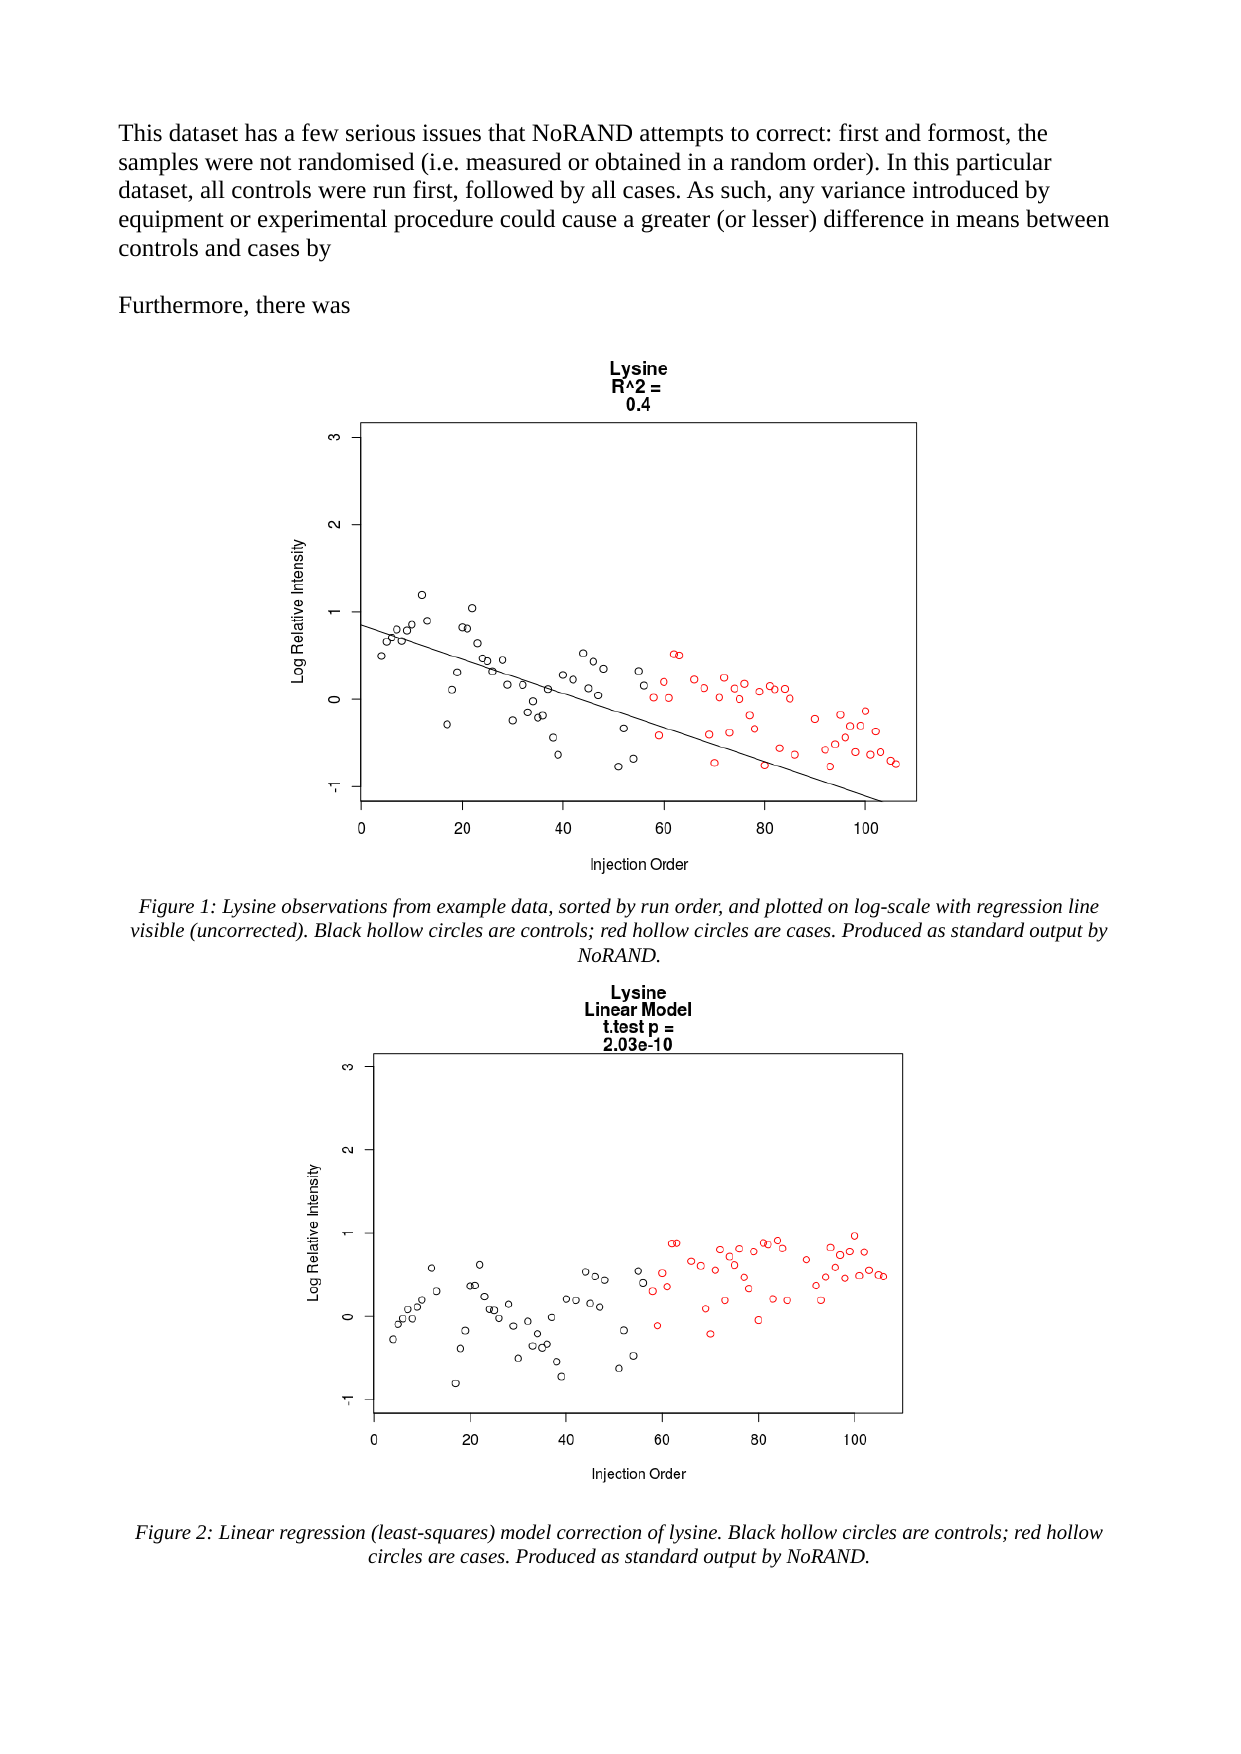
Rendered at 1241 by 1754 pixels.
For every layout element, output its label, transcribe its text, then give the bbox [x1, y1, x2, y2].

picture [302, 982, 938, 1501]
text This dataset has a few serious issues that NoRAND attempts to correct: first and formost, the samples were not randomised (i.e. measured or obtained in a random order). In this particular dataset, all controls were run first, followed by all cases. As such, any variance introduced by equipment or experimental procedure could cause a greater (or lesser) difference in means between controls and cases by [118, 118, 1122, 262]
picture [286, 348, 954, 893]
text Furthermore, there was [118, 291, 1122, 319]
text Figure 2: Linear regression (least-squares) model correction of lysine. Black hollow circles are controls; red hollow circles are cases. Produced as standard output by NoRAND. [118, 1520, 1122, 1568]
text Figure 1: Lysine observations from example data, sorted by run order, and plotted on log-scale with regression line visible (uncorrected). Black hollow circles are controls; red hollow circles are cases. Produced as standard output by NoRAND. [118, 894, 1122, 967]
